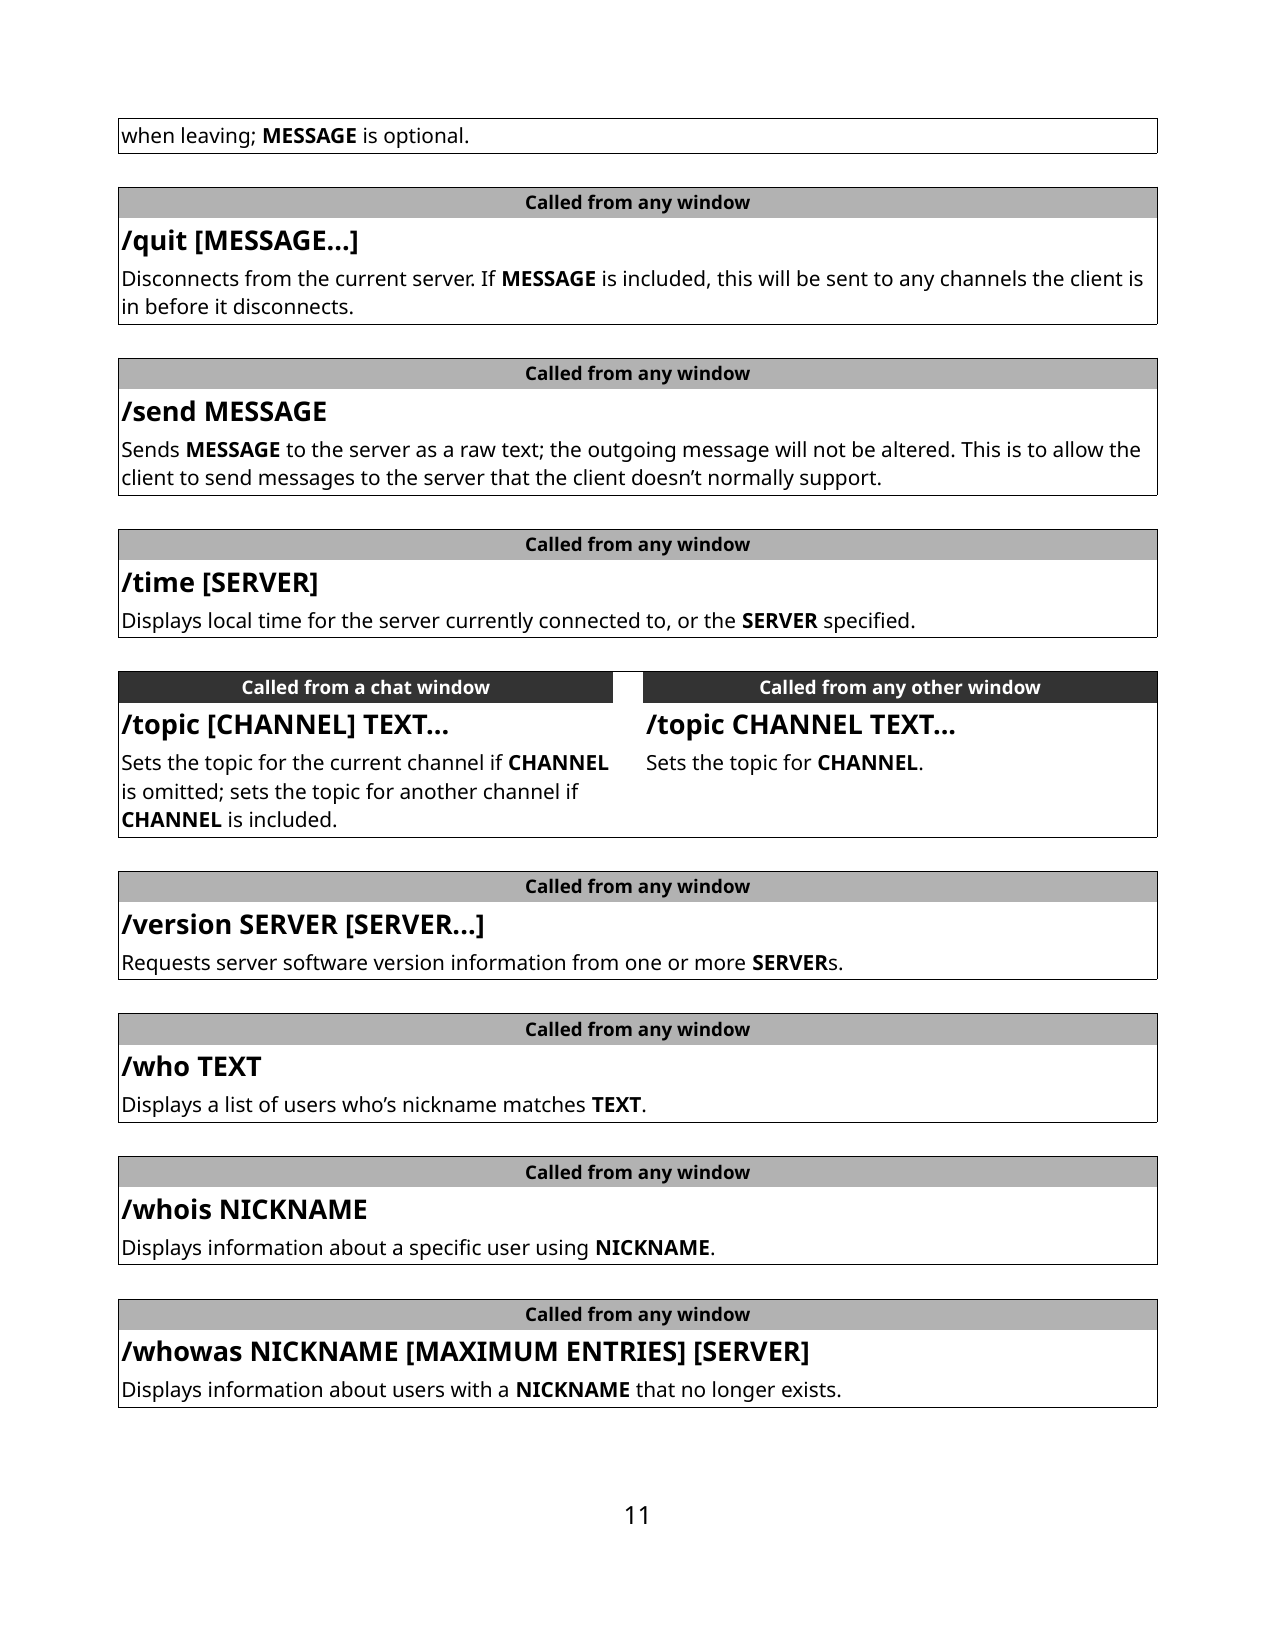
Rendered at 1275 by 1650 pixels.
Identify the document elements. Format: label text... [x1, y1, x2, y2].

table_header Called from any window [119, 872, 1157, 902]
table_cell /topic [CHANNEL] TEXT... [119, 703, 613, 745]
table_cell when leaving; MESSAGE is optional. [119, 119, 613, 152]
table_cell Displays local time for the server currently connected to, or the SERVER specified. [119, 603, 1157, 637]
table_header Called from any window [119, 188, 1157, 218]
table_cell [613, 119, 643, 152]
table_header Called from any window [119, 1300, 1157, 1330]
table_header Called from any window [119, 1014, 1157, 1045]
table_cell /time [SERVER] [119, 560, 1157, 603]
table_cell /quit [MESSAGE...] [119, 218, 1157, 261]
table_cell Displays information about a specific user using NICKNAME. [119, 1230, 1157, 1264]
table_cell /topic CHANNEL TEXT... [643, 703, 1157, 745]
table_header Called from any window [119, 1157, 1157, 1187]
table_cell /version SERVER [SERVER...] [119, 902, 1157, 945]
table_header Called from any window [119, 359, 1157, 389]
table_cell [613, 703, 643, 745]
table_cell /who TEXT [119, 1045, 1157, 1087]
table_cell /send MESSAGE [119, 389, 1157, 432]
table_cell Sets the topic for CHANNEL. [643, 745, 1157, 837]
table_cell [643, 119, 1157, 152]
table_cell [613, 745, 643, 837]
table_cell Disconnects from the current server. If MESSAGE is included, this will be sent to any channels the client is in before it disconnects. [119, 261, 1157, 323]
table_cell /whowas NICKNAME [MAXIMUM ENTRIES] [SERVER] [119, 1330, 1157, 1373]
table_cell Displays information about users with a NICKNAME that no longer exists. [119, 1373, 1157, 1407]
table_cell /whois NICKNAME [119, 1188, 1157, 1230]
table_cell Requests server software version information from one or more SERVERs. [119, 945, 1157, 979]
table_cell Displays a list of users who’s nickname matches TEXT. [119, 1088, 1157, 1122]
table_header Called from any window [119, 530, 1157, 560]
table_header Called from any other window [643, 672, 1157, 703]
table_header [613, 672, 643, 703]
table_cell Sends MESSAGE to the server as a raw text; the outgoing message will not be altered. This is to allow the client to send messages to the server that the client doesn’t normally support. [119, 432, 1157, 494]
table_cell Sets the topic for the current channel if CHANNEL is omitted; sets the topic for another channel if CHANNEL is included. [119, 745, 613, 837]
table_header Called from a chat window [119, 672, 613, 703]
